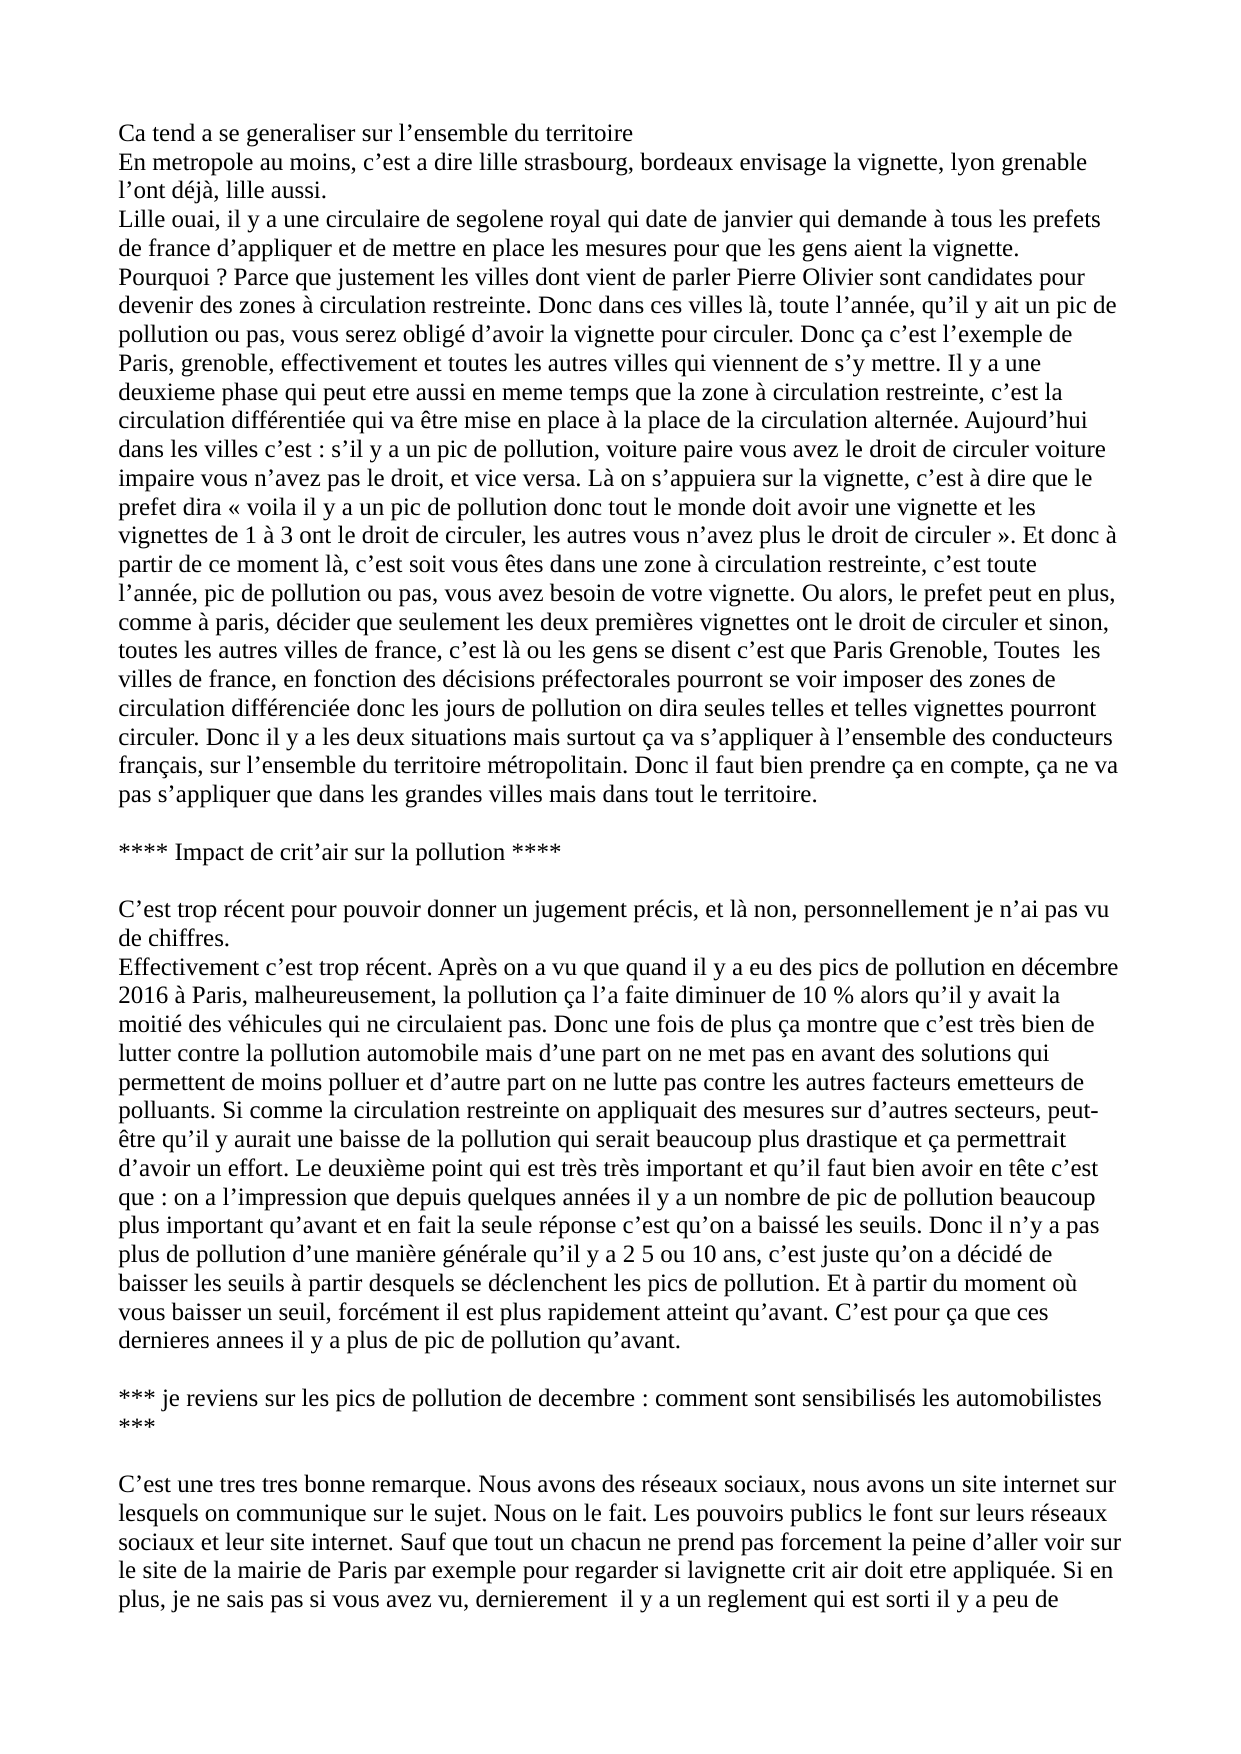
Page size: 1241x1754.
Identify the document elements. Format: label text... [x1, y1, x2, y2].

text C’est trop récent pour pouvoir donner un jugement précis, et là non, personnellement je n’ai pas vu de chiffres. [118, 894, 1122, 952]
text Effectivement c’est trop récent. Après on a vu que quand il y a eu des pics de pollution en décembre 2016 à Paris, malheureusement, la pollution ça l’a faite diminuer de 10 % alors qu’il y avait la moitié des véhicules qui ne circulaient pas. Donc une fois de plus ça montre que c’est très bien de lutter contre la pollution automobile mais d’une part on ne met pas en avant des solutions qui permettent de moins polluer et d’autre part on ne lutte pas contre les autres facteurs emetteurs de polluants. Si comme la circulation restreinte on appliquait des mesures sur d’autres secteurs, peut-être qu’il y aurait une baisse de la pollution qui serait beaucoup plus drastique et ça permettrait d’avoir un effort. Le deuxième point qui est très très important et qu’il faut bien avoir en tête c’est que : on a l’impression que depuis quelques années il y a un nombre de pic de pollution beaucoup plus important qu’avant et en fait la seule réponse c’est qu’on a baissé les seuils. Donc il n’y a pas plus de pollution d’une manière générale qu’il y a 2 5 ou 10 ans, c’est juste qu’on a décidé de baisser les seuils à partir desquels se déclenchent les pics de pollution. Et à partir du moment où vous baisser un seuil, forcément il est plus rapidement atteint qu’avant. C’est pour ça que ces dernieres annees il y a plus de pic de pollution qu’avant. [118, 952, 1122, 1354]
text C’est une tres tres bonne remarque. Nous avons des réseaux sociaux, nous avons un site internet sur lesquels on communique sur le sujet. Nous on le fait. Les pouvoirs publics le font sur leurs réseaux sociaux et leur site internet. Sauf que tout un chacun ne prend pas forcement la peine d’aller voir sur le site de la mairie de Paris par exemple pour regarder si lavignette crit air doit etre appliquée. Si en plus, je ne sais pas si vous avez vu, dernierement il y a un reglement qui est sorti il y a peu de [118, 1469, 1122, 1613]
text Ca tend a se generaliser sur l’ensemble du territoire [118, 118, 1122, 147]
text Lille ouai, il y a une circulaire de segolene royal qui date de janvier qui demande à tous les prefets de france d’appliquer et de mettre en place les mesures pour que les gens aient la vignette. Pourquoi ? Parce que justement les villes dont vient de parler Pierre Olivier sont candidates pour devenir des zones à circulation restreinte. Donc dans ces villes là, toute l’année, qu’il y ait un pic de pollution ou pas, vous serez obligé d’avoir la vignette pour circuler. Donc ça c’est l’exemple de Paris, grenoble, effectivement et toutes les autres villes qui viennent de s’y mettre. Il y a une deuxieme phase qui peut etre aussi en meme temps que la zone à circulation restreinte, c’est la circulation différentiée qui va être mise en place à la place de la circulation alternée. Aujourd’hui dans les villes c’est : s’il y a un pic de pollution, voiture paire vous avez le droit de circuler voiture impaire vous n’avez pas le droit, et vice versa. Là on s’appuiera sur la vignette, c’est à dire que le prefet dira « voila il y a un pic de pollution donc tout le monde doit avoir une vignette et les vignettes de 1 à 3 ont le droit de circuler, les autres vous n’avez plus le droit de circuler ». Et donc à partir de ce moment là, c’est soit vous êtes dans une zone à circulation restreinte, c’est toute l’année, pic de pollution ou pas, vous avez besoin de votre vignette. Ou alors, le prefet peut en plus, comme à paris, décider que seulement les deux premières vignettes ont le droit de circuler et sinon, toutes les autres villes de france, c’est là ou les gens se disent c’est que Paris Grenoble, Toutes les villes de france, en fonction des décisions préfectorales pourront se voir imposer des zones de circulation différenciée donc les jours de pollution on dira seules telles et telles vignettes pourront circuler. Donc il y a les deux situations mais surtout ça va s’appliquer à l’ensemble des conducteurs français, sur l’ensemble du territoire métropolitain. Donc il faut bien prendre ça en compte, ça ne va pas s’appliquer que dans les grandes villes mais dans tout le territoire. [118, 204, 1122, 808]
text En metropole au moins, c’est a dire lille strasbourg, bordeaux envisage la vignette, lyon grenable l’ont déjà, lille aussi. [118, 147, 1122, 204]
text **** Impact de crit’air sur la pollution **** [118, 837, 1122, 866]
text *** je reviens sur les pics de pollution de decembre : comment sont sensibilisés les automobilistes *** [118, 1383, 1122, 1441]
